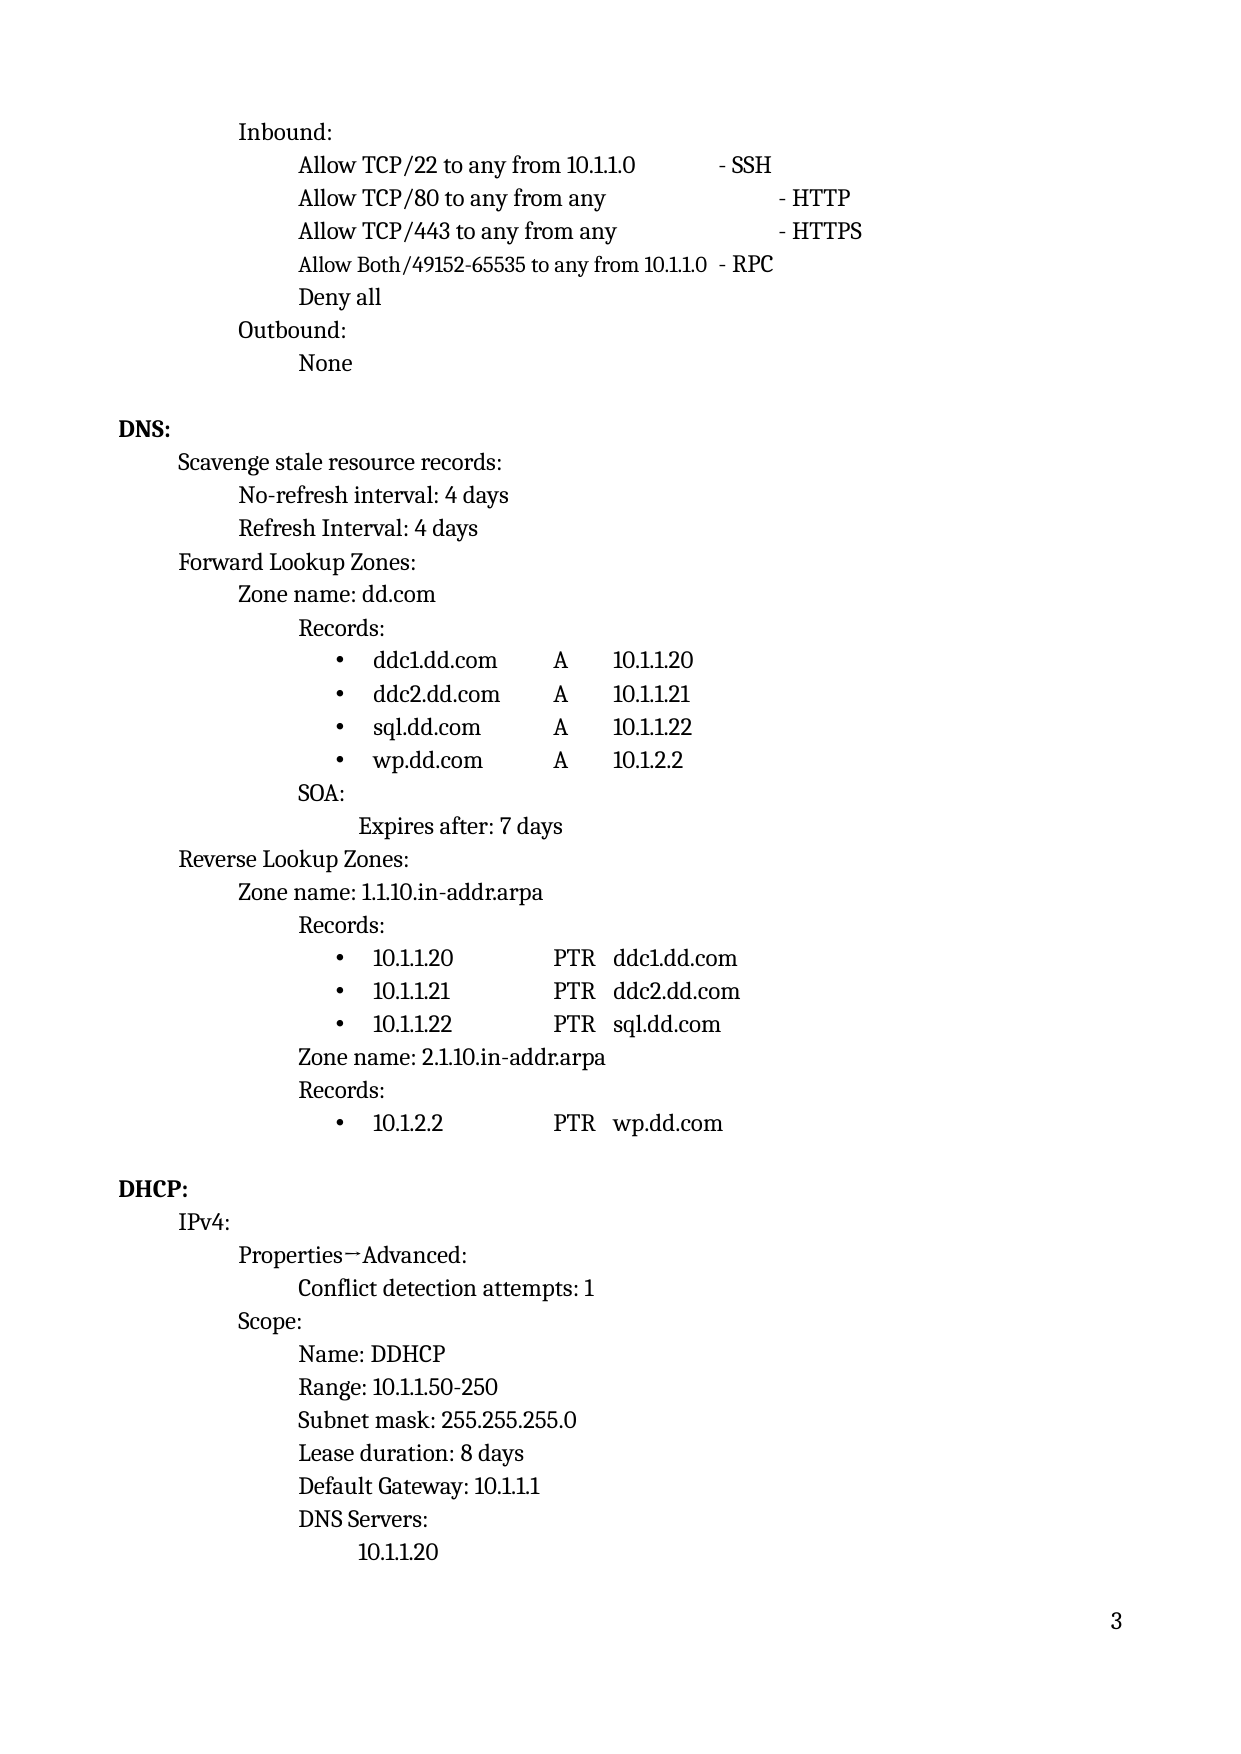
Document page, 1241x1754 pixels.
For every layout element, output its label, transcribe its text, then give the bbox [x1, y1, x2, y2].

text DHCP: [118, 1175, 1122, 1203]
text Records: [118, 911, 1122, 939]
text None [118, 349, 1122, 378]
text Allow TCP/80 to any from any - HTTP [118, 184, 1122, 213]
text Allow TCP/22 to any from 10.1.1.0 - SSH [118, 151, 1122, 180]
text Allow TCP/443 to any from any - HTTPS [118, 217, 1122, 246]
text 10.1.1.20 [118, 1538, 1122, 1567]
text IPv4: [118, 1208, 1122, 1237]
text Records: [118, 613, 1122, 642]
text Outbound: [118, 316, 1122, 345]
list 10.1.1.20 PTR ddc1.dd.com [336, 944, 1122, 972]
text Zone name: 1.1.10.in-addr.arpa [118, 878, 1122, 906]
list 10.1.1.22 PTR sql.dd.com [336, 1010, 1122, 1038]
list ddc1.dd.com A 10.1.1.20 [336, 646, 1122, 675]
text Allow Both/49152-65535 to any from 10.1.1.0 - RPC [118, 250, 1122, 279]
text Default Gateway: 10.1.1.1 [118, 1472, 1122, 1501]
text Conflict detection attempts: 1 [118, 1274, 1122, 1303]
list ddc2.dd.com A 10.1.1.21 [336, 679, 1122, 708]
text Subnet mask: 255.255.255.0 [118, 1406, 1122, 1435]
text Forward Lookup Zones: [118, 547, 1122, 576]
list wp.dd.com A 10.1.2.2 [336, 746, 1122, 774]
text Scavenge stale resource records: [118, 448, 1122, 477]
text Properties→Advanced: [118, 1241, 1122, 1269]
text Refresh Interval: 4 days [118, 514, 1122, 543]
text Deny all [118, 283, 1122, 312]
text Scope: [118, 1307, 1122, 1336]
text No-refresh interval: 4 days [118, 481, 1122, 510]
list 10.1.1.21 PTR ddc2.dd.com [336, 977, 1122, 1005]
text Lease duration: 8 days [118, 1439, 1122, 1468]
text DNS Servers: [118, 1505, 1122, 1534]
text Range: 10.1.1.50-250 [118, 1373, 1122, 1402]
text DNS: [118, 415, 1122, 444]
text Zone name: dd.com [118, 580, 1122, 609]
text Zone name: 2.1.10.in-addr.arpa [118, 1043, 1122, 1071]
text Records: [118, 1076, 1122, 1104]
list sql.dd.com A 10.1.1.22 [336, 712, 1122, 741]
text SOA: [118, 778, 1122, 807]
text Inbound: [118, 118, 1122, 147]
text Reverse Lookup Zones: [118, 844, 1122, 873]
text Expires after: 7 days [118, 812, 1122, 840]
text Name: DDHCP [118, 1340, 1122, 1369]
list 10.1.2.2 PTR wp.dd.com [336, 1109, 1122, 1137]
